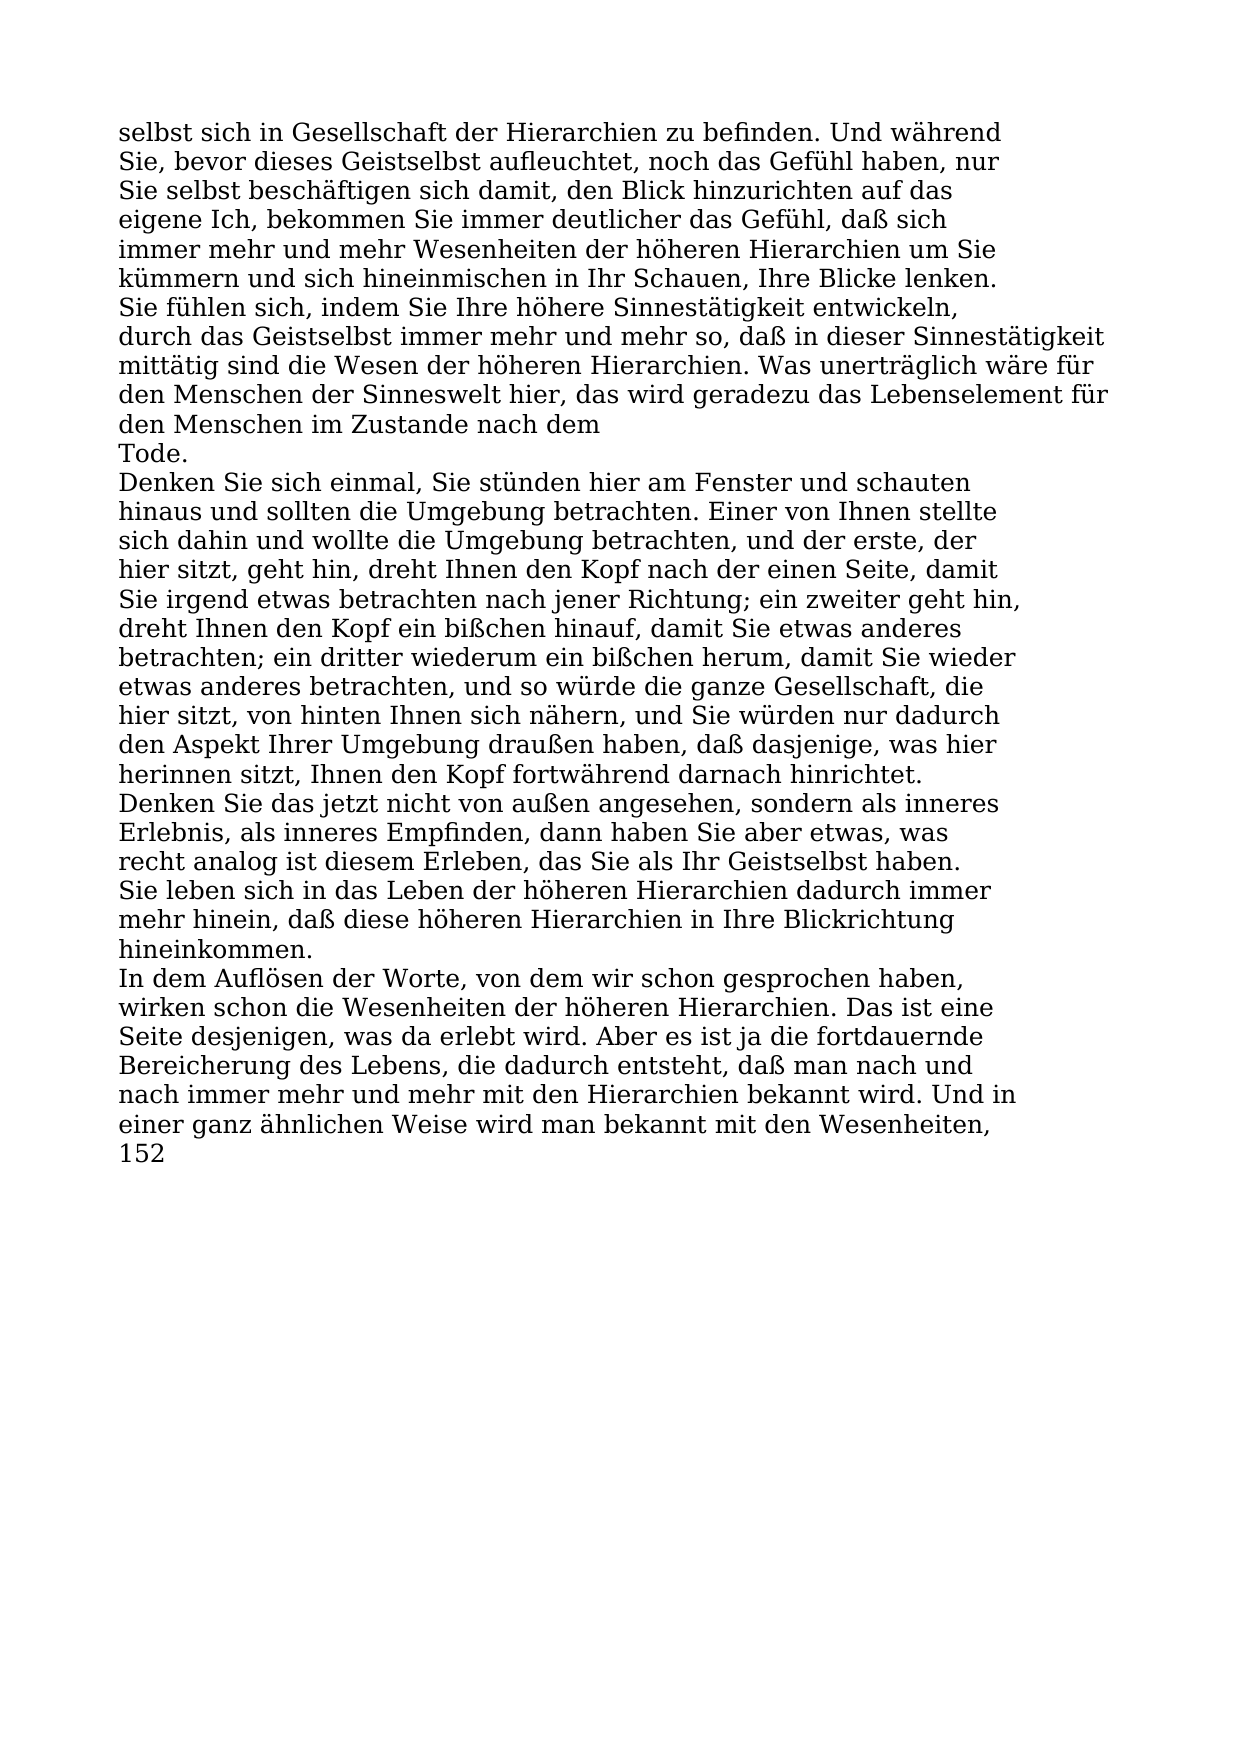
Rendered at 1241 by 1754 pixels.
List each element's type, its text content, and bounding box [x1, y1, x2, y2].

text hinaus und sollten die Umgebung betrachten. Einer von Ihnen stellte [118, 497, 1122, 526]
text wirken schon die Wesenheiten der höheren Hierarchien. Das ist eine [118, 993, 1122, 1022]
text selbst sich in Gesellschaft der Hierarchien zu befinden. Und während [118, 118, 1122, 147]
text Sie selbst beschäftigen sich damit, den Blick hinzurichten auf das [118, 176, 1122, 206]
text nach immer mehr und mehr mit den Hierarchien bekannt wird. Und in [118, 1081, 1122, 1110]
text Bereicherung des Lebens, die dadurch entsteht, daß man nach und [118, 1051, 1122, 1081]
text Denken Sie das jetzt nicht von außen angesehen, sondern als inneres [118, 789, 1122, 818]
text Sie leben sich in das Leben der höheren Hierarchien dadurch immer [118, 876, 1122, 906]
text betrachten; ein dritter wiederum ein bißchen herum, damit Sie wieder [118, 643, 1122, 672]
text durch das Geistselbst immer mehr und mehr so, daß in dieser Sinnestätigkeit mittätig sind die Wesen der höheren Hierarchien. Was unerträglich wäre für den Menschen der Sinneswelt hier, das wird geradezu das Lebenselement für den Menschen im Zustande nach dem [118, 322, 1122, 439]
text hineinkommen. [118, 935, 1122, 964]
text Tode. [118, 439, 1122, 468]
text den Aspekt Ihrer Umgebung draußen haben, daß dasjenige, was hier [118, 731, 1122, 760]
text hier sitzt, von hinten Ihnen sich nähern, und Sie würden nur dadurch [118, 701, 1122, 731]
text herinnen sitzt, Ihnen den Kopf fortwährend darnach hinrichtet. [118, 760, 1122, 789]
text etwas anderes betrachten, und so würde die ganze Gesellschaft, die [118, 672, 1122, 701]
text Sie irgend etwas betrachten nach jener Richtung; ein zweiter geht hin, [118, 585, 1122, 614]
text Sie fühlen sich, indem Sie Ihre höhere Sinnestätigkeit entwickeln, [118, 293, 1122, 322]
text Sie, bevor dieses Geistselbst aufleuchtet, noch das Gefühl haben, nur [118, 147, 1122, 176]
text 152 [118, 1139, 1122, 1168]
text Seite desjenigen, was da erlebt wird. Aber es ist ja die fortdauernde [118, 1022, 1122, 1051]
text hier sitzt, geht hin, dreht Ihnen den Kopf nach der einen Seite, damit [118, 556, 1122, 585]
text Erlebnis, als inneres Empfinden, dann haben Sie aber etwas, was [118, 818, 1122, 847]
text eigene Ich, bekommen Sie immer deutlicher das Gefühl, daß sich [118, 206, 1122, 235]
text Denken Sie sich einmal, Sie stünden hier am Fenster und schauten [118, 468, 1122, 497]
text kümmern und sich hineinmischen in Ihr Schauen, Ihre Blicke lenken. [118, 264, 1122, 293]
text immer mehr und mehr Wesenheiten der höheren Hierarchien um Sie [118, 235, 1122, 264]
text sich dahin und wollte die Umgebung betrachten, und der erste, der [118, 526, 1122, 556]
text dreht Ihnen den Kopf ein bißchen hinauf, damit Sie etwas anderes [118, 614, 1122, 643]
text In dem Auflösen der Worte, von dem wir schon gesprochen haben, [118, 964, 1122, 993]
text mehr hinein, daß diese höheren Hierarchien in Ihre Blickrichtung [118, 906, 1122, 935]
text recht analog ist diesem Erleben, das Sie als Ihr Geistselbst haben. [118, 847, 1122, 876]
text einer ganz ähnlichen Weise wird man bekannt mit den Wesenheiten, [118, 1110, 1122, 1139]
